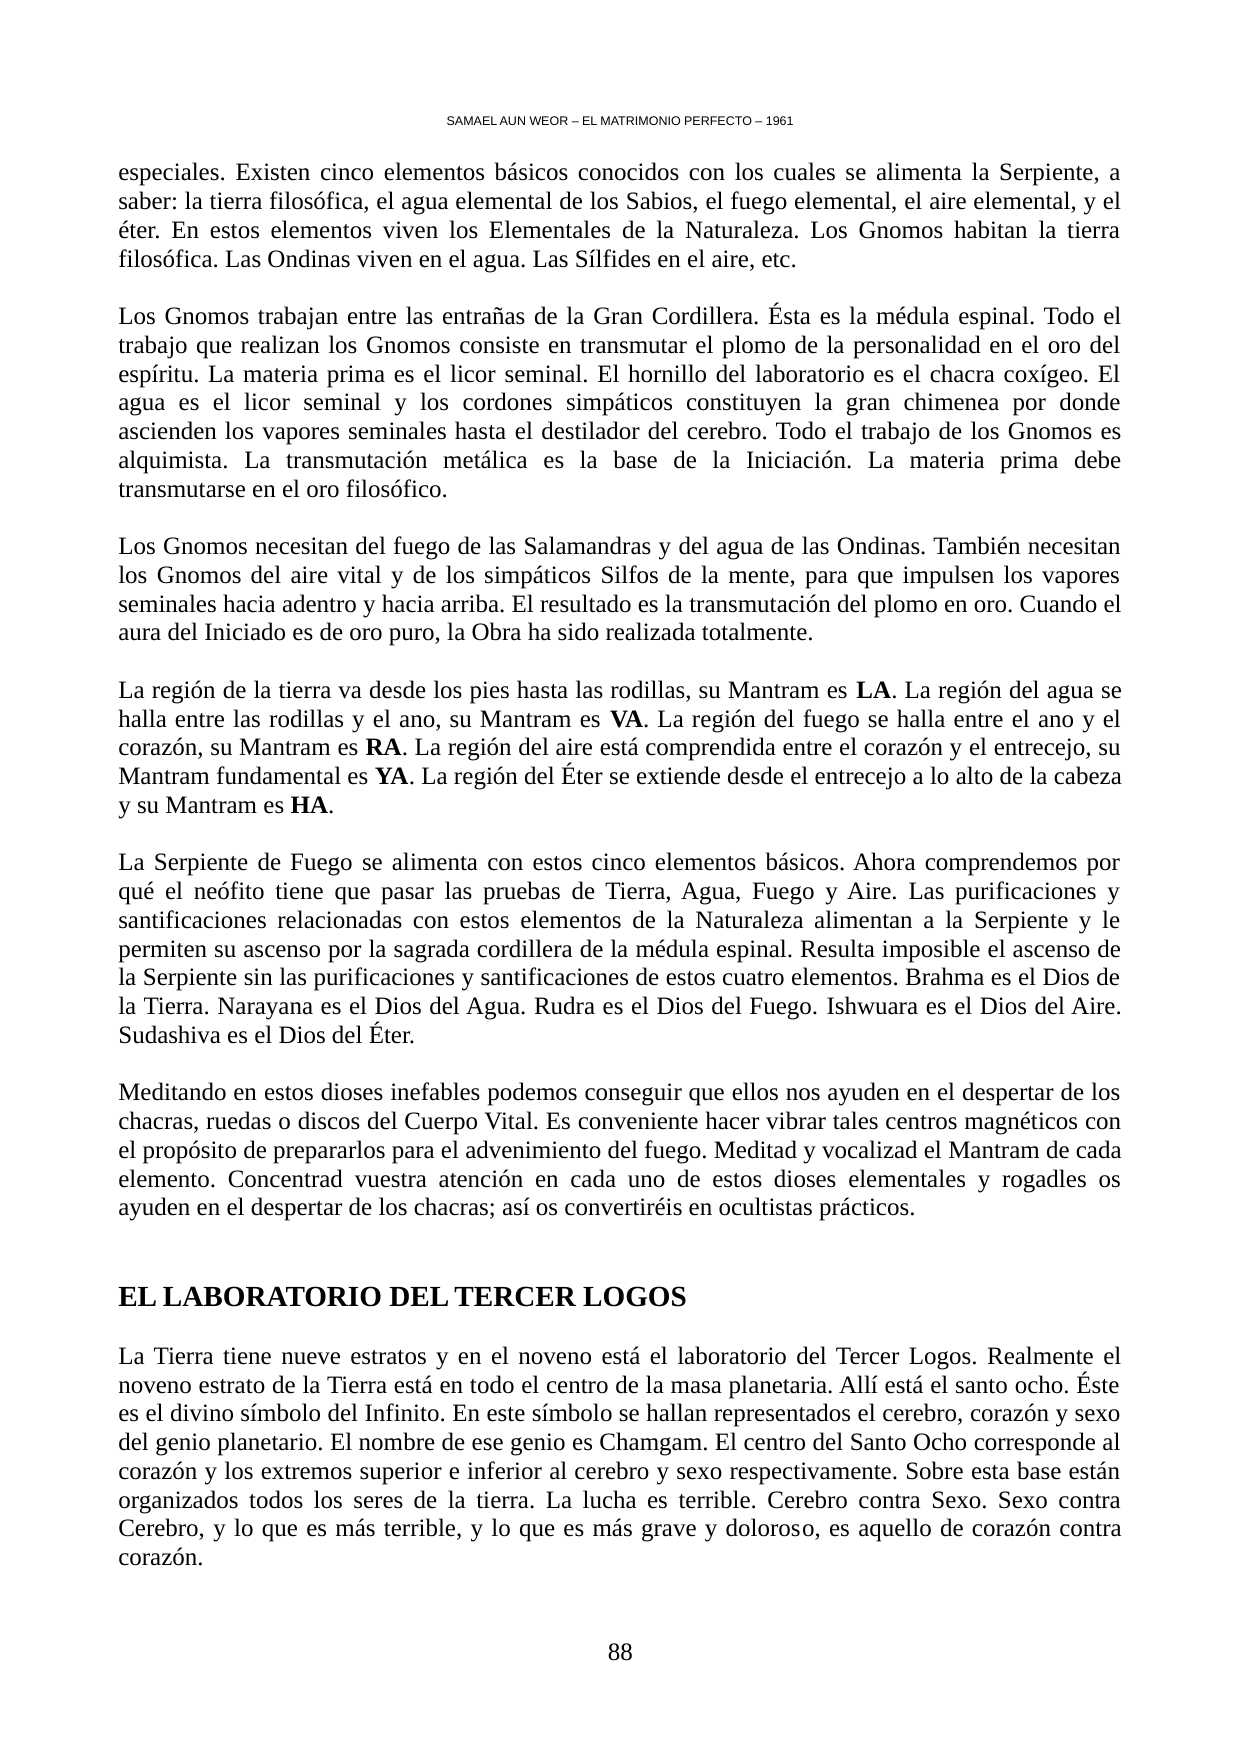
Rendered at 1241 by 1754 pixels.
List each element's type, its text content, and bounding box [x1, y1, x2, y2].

text La Tierra tiene nueve estratos y en el noveno está el laboratorio del Tercer Logos. Realmente el noveno estrato de la Tierra está en todo el centro de la masa planetaria. Allí está el santo ocho. Éste es el divino símbolo del Infinito. En este símbolo se hallan representados el cerebro, corazón y sexo del genio planetario. El nombre de ese genio es Chamgam. El centro del Santo Ocho corresponde al corazón y los extremos superior e inferior al cerebro y sexo respectivamente. Sobre esta base están organizados todos los seres de la tierra. La lucha es terrible. Cerebro contra Sexo. Sexo contra Cerebro, y lo que es más terrible, y lo que es más grave y doloroso, es aquello de corazón contra corazón. [118, 1341, 1122, 1571]
text especiales. Existen cinco elementos básicos conocidos con los cuales se alimenta la Serpiente, a saber: la tierra filosófica, el agua elemental de los Sabios, el fuego elemental, el aire elemental, y el éter. En estos elementos viven los Elementales de la Naturaleza. Los Gnomos habitan la tierra filosófica. Las Ondinas viven en el agua. Las Sílfides en el aire, etc. [118, 157, 1122, 272]
subtitle EL LABORATORIO DEL TERCER LOGOS [118, 1279, 1122, 1312]
text Los Gnomos trabajan entre las entrañas de la Gran Cordillera. Ésta es la médula espinal. Todo el trabajo que realizan los Gnomos consiste en transmutar el plomo de la personalidad en el oro del espíritu. La materia prima es el licor seminal. El hornillo del laboratorio es el chacra coxígeo. El agua es el licor seminal y los cordones simpáticos constituyen la gran chimenea por donde ascienden los vapores seminales hasta el destilador del cerebro. Todo el trabajo de los Gnomos es alquimista. La transmutación metálica es la base de la Iniciación. La materia prima debe transmutarse en el oro filosófico. [118, 301, 1122, 502]
text Los Gnomos necesitan del fuego de las Salamandras y del agua de las Ondinas. También necesitan los Gnomos del aire vital y de los simpáticos Silfos de la mente, para que impulsen los vapores seminales hacia adentro y hacia arriba. El resultado es la transmutación del plomo en oro. Cuando el aura del Iniciado es de oro puro, la Obra ha sido realizada totalmente. [118, 531, 1122, 646]
text Meditando en estos dioses inefables podemos conseguir que ellos nos ayuden en el despertar de los chacras, ruedas o discos del Cuerpo Vital. Es conveniente hacer vibrar tales centros magnéticos con el propósito de prepararlos para el advenimiento del fuego. Meditad y vocalizad el Mantram de cada elemento. Concentrad vuestra atención en cada uno de estos dioses elementales y rogadles os ayuden en el despertar de los chacras; así os convertiréis en ocultistas prácticos. [118, 1077, 1122, 1221]
text La Serpiente de Fuego se alimenta con estos cinco elementos básicos. Ahora comprendemos por qué el neófito tiene que pasar las pruebas de Tierra, Agua, Fuego y Aire. Las purificaciones y santificaciones relacionadas con estos elementos de la Naturaleza alimentan a la Serpiente y le permiten su ascenso por la sagrada cordillera de la médula espinal. Resulta imposible el ascenso de la Serpiente sin las purificaciones y santificaciones de estos cuatro elementos. Brahma es el Dios de la Tierra. Narayana es el Dios del Agua. Rudra es el Dios del Fuego. Ishwuara es el Dios del Aire. Sudashiva es el Dios del Éter. [118, 847, 1122, 1049]
text La región de la tierra va desde los pies hasta las rodillas, su Mantram es LA. La región del agua se halla entre las rodillas y el ano, su Mantram es VA. La región del fuego se halla entre el ano y el corazón, su Mantram es RA. La región del aire está comprendida entre el corazón y el entrecejo, su Mantram fundamental es YA. La región del Éter se extiende desde el entrecejo a lo alto de la cabeza y su Mantram es HA. [118, 675, 1122, 819]
